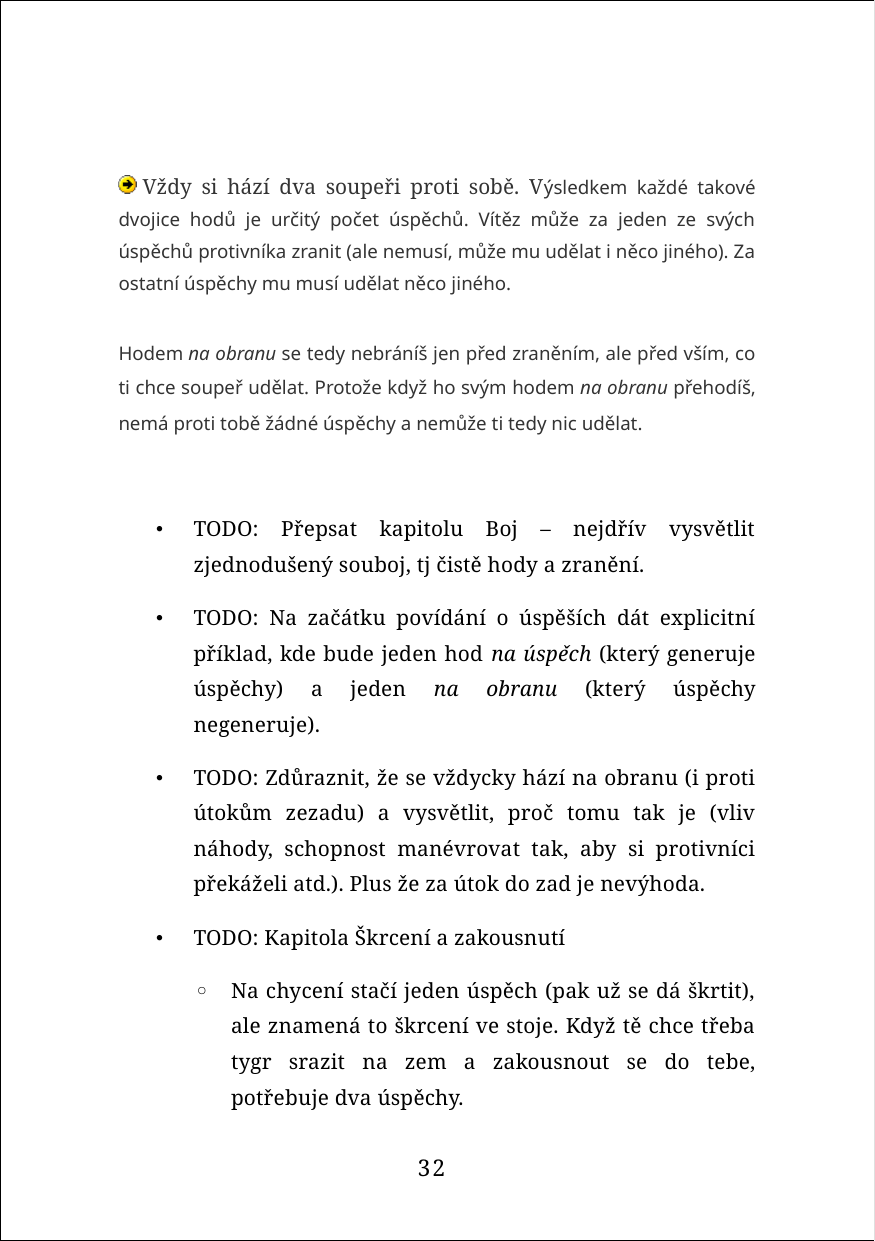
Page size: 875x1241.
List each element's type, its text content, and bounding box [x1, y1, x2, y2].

list TODO: Zdůraznit, že se vždycky hází na obranu (i proti útokům zezadu) a vysvětlit, proč tomu tak je (vliv náhody, schopnost manévrovat tak, aby si protivníci překáželi atd.). Plus že za útok do zad je nevýhoda. [156, 763, 756, 898]
list TODO: Kapitola Škrcení a zakousnutí [156, 923, 756, 951]
list TODO: Přepsat kapitolu Boj – nejdřív vysvětlit zjednodušený souboj, tj čistě hody a zranění. [156, 514, 756, 578]
list Na chycení stačí jeden úspěch (pak už se dá škrtit), ale znamená to škrcení ve stoje. Když tě chce třeba tygr srazit na zem a zakousnout se do tebe, potřebuje dva úspěchy. [193, 976, 756, 1111]
picture [118, 175, 137, 194]
text Vždy si hází dva soupeři proti sobě. Výsledkem každé takové dvojice hodů je určitý počet úspěchů. Vítěz může za jeden ze svých úspěchů protivníka zranit (ale nemusí, může mu udělat i něco jiného). Za ostatní úspěchy mu musí udělat něco jiného. Hodem na obranu se tedy nebráníš jen před zraněním, ale před vším, co ti chce soupeř udělat. Protože když ho svým hodem na obranu přehodíš, nemá proti tobě žádné úspěchy a nemůže ti tedy nic udělat. [118, 172, 756, 436]
list TODO: Na začátku povídání o úspěších dát explicitní příklad, kde bude jeden hod na úspěch (který generuje úspěchy) a jeden na obranu (který úspěchy negeneruje). [156, 603, 756, 738]
